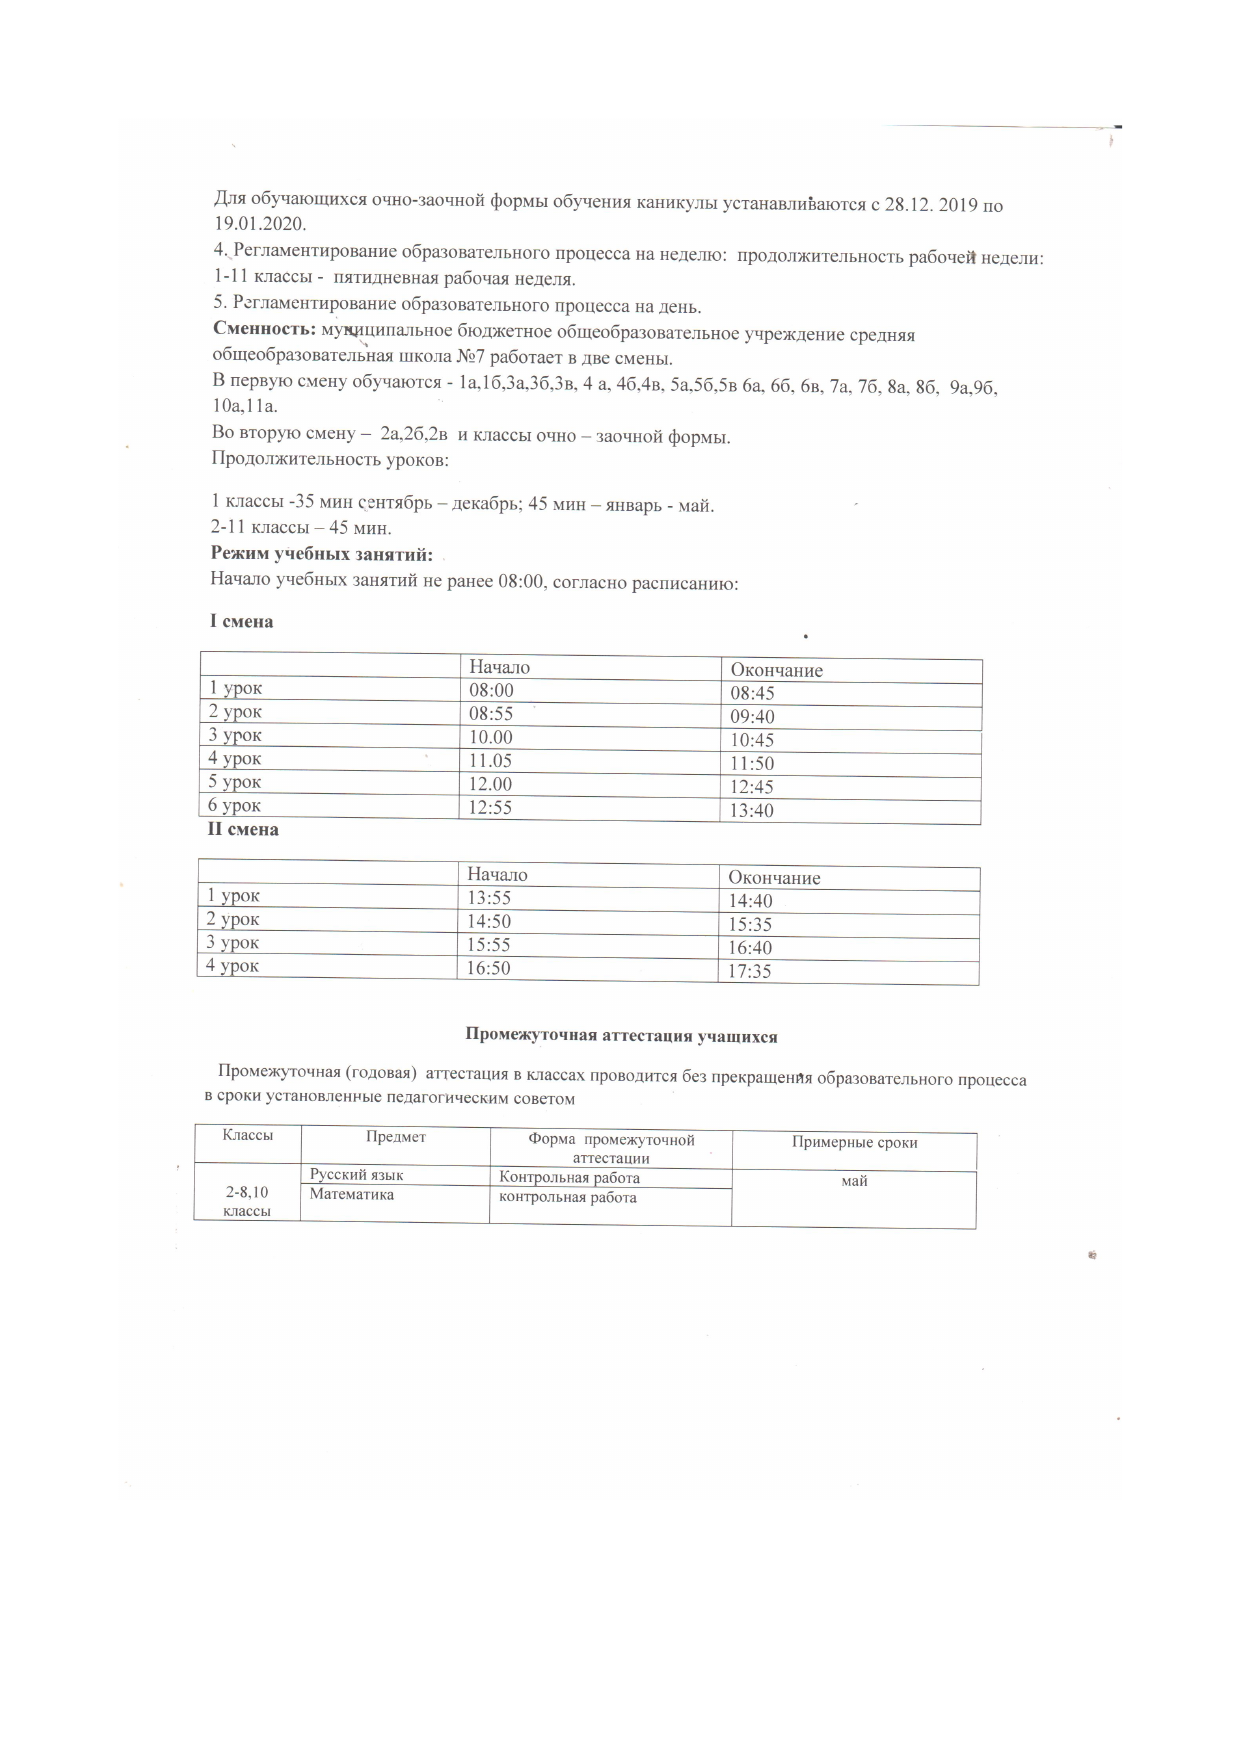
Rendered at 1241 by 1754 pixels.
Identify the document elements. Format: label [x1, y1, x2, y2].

picture [118, 118, 1123, 1500]
